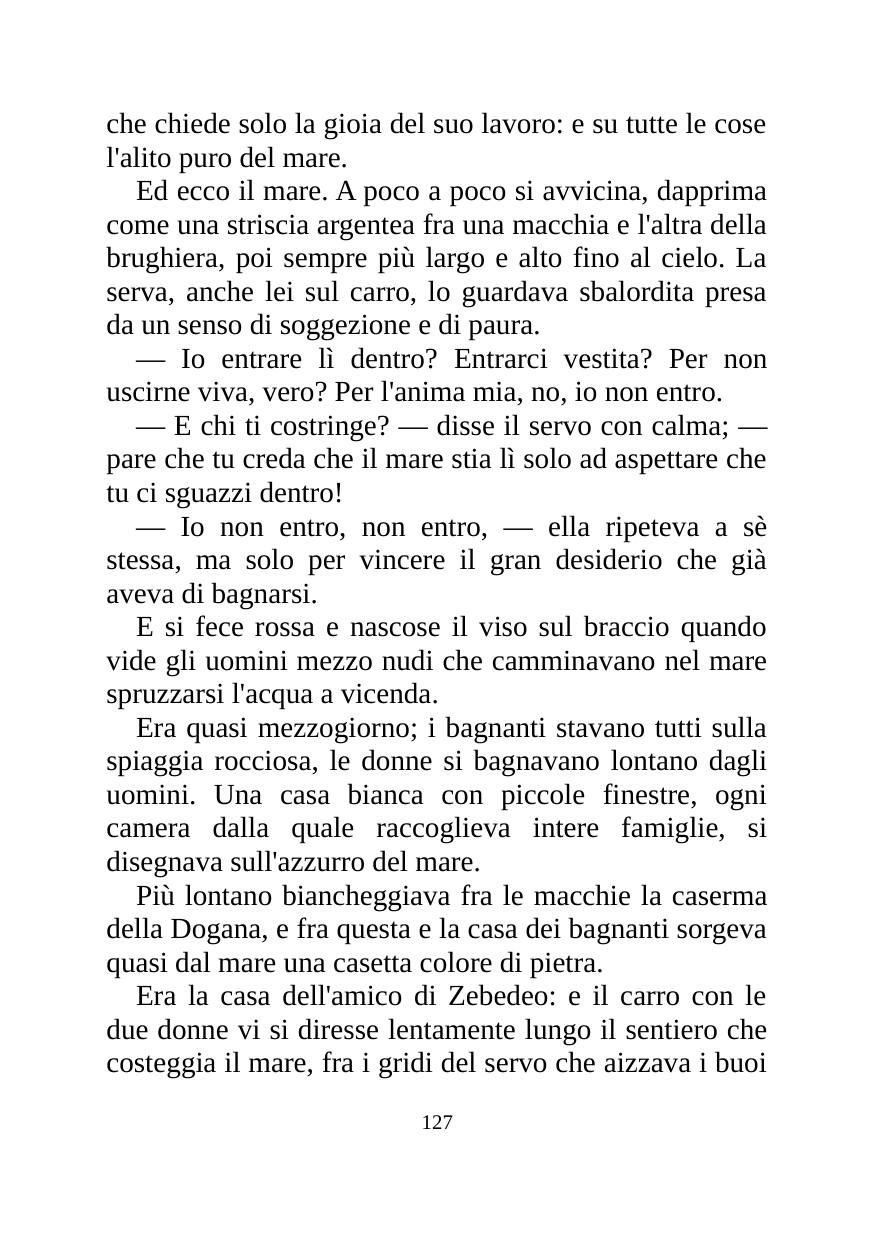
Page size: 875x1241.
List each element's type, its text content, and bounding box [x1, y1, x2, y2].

text — Io non entro, non entro, — ella ripeteva a sè stessa, ma solo per vincere il gran desiderio che già aveva di bagnarsi. [106, 509, 768, 609]
text — E chi ti costringe? — disse il servo con calma; — pare che tu creda che il mare stia lì solo ad aspettare che tu ci sguazzi dentro! [106, 408, 768, 509]
text Era quasi mezzogiorno; i bagnanti stavano tutti sulla spiaggia rocciosa, le donne si bagnavano lontano dagli uomini. Una casa bianca con piccole finestre, ogni camera dalla quale raccoglieva intere famiglie, si disegnava sull'azzurro del mare. [106, 710, 768, 878]
text Ed ecco il mare. A poco a poco si avvicina, dapprima come una striscia argentea fra una macchia e l'altra della brughiera, poi sempre più largo e alto fino al cielo. La serva, anche lei sul carro, lo guardava sbalordita presa da un senso di soggezione e di paura. [106, 173, 768, 341]
text Era la casa dell'amico di Zebedeo: e il carro con le due donne vi si diresse lentamente lungo il sentiero che costeggia il mare, fra i gridi del servo che aizzava i buoi [106, 978, 768, 1079]
text Più lontano biancheggiava fra le macchie la caserma della Dogana, e fra questa e la casa dei bagnanti sorgeva quasi dal mare una casetta colore di pietra. [106, 878, 768, 978]
text E si fece rossa e nascose il viso sul braccio quando vide gli uomini mezzo nudi che camminavano nel mare spruzzarsi l'acqua a vicenda. [106, 609, 768, 710]
text che chiede solo la gioia del suo lavoro: e su tutte le cose l'alito puro del mare. [106, 106, 768, 173]
text — Io entrare lì dentro? Entrarci vestita? Per non uscirne viva, vero? Per l'anima mia, no, io non entro. [106, 341, 768, 408]
